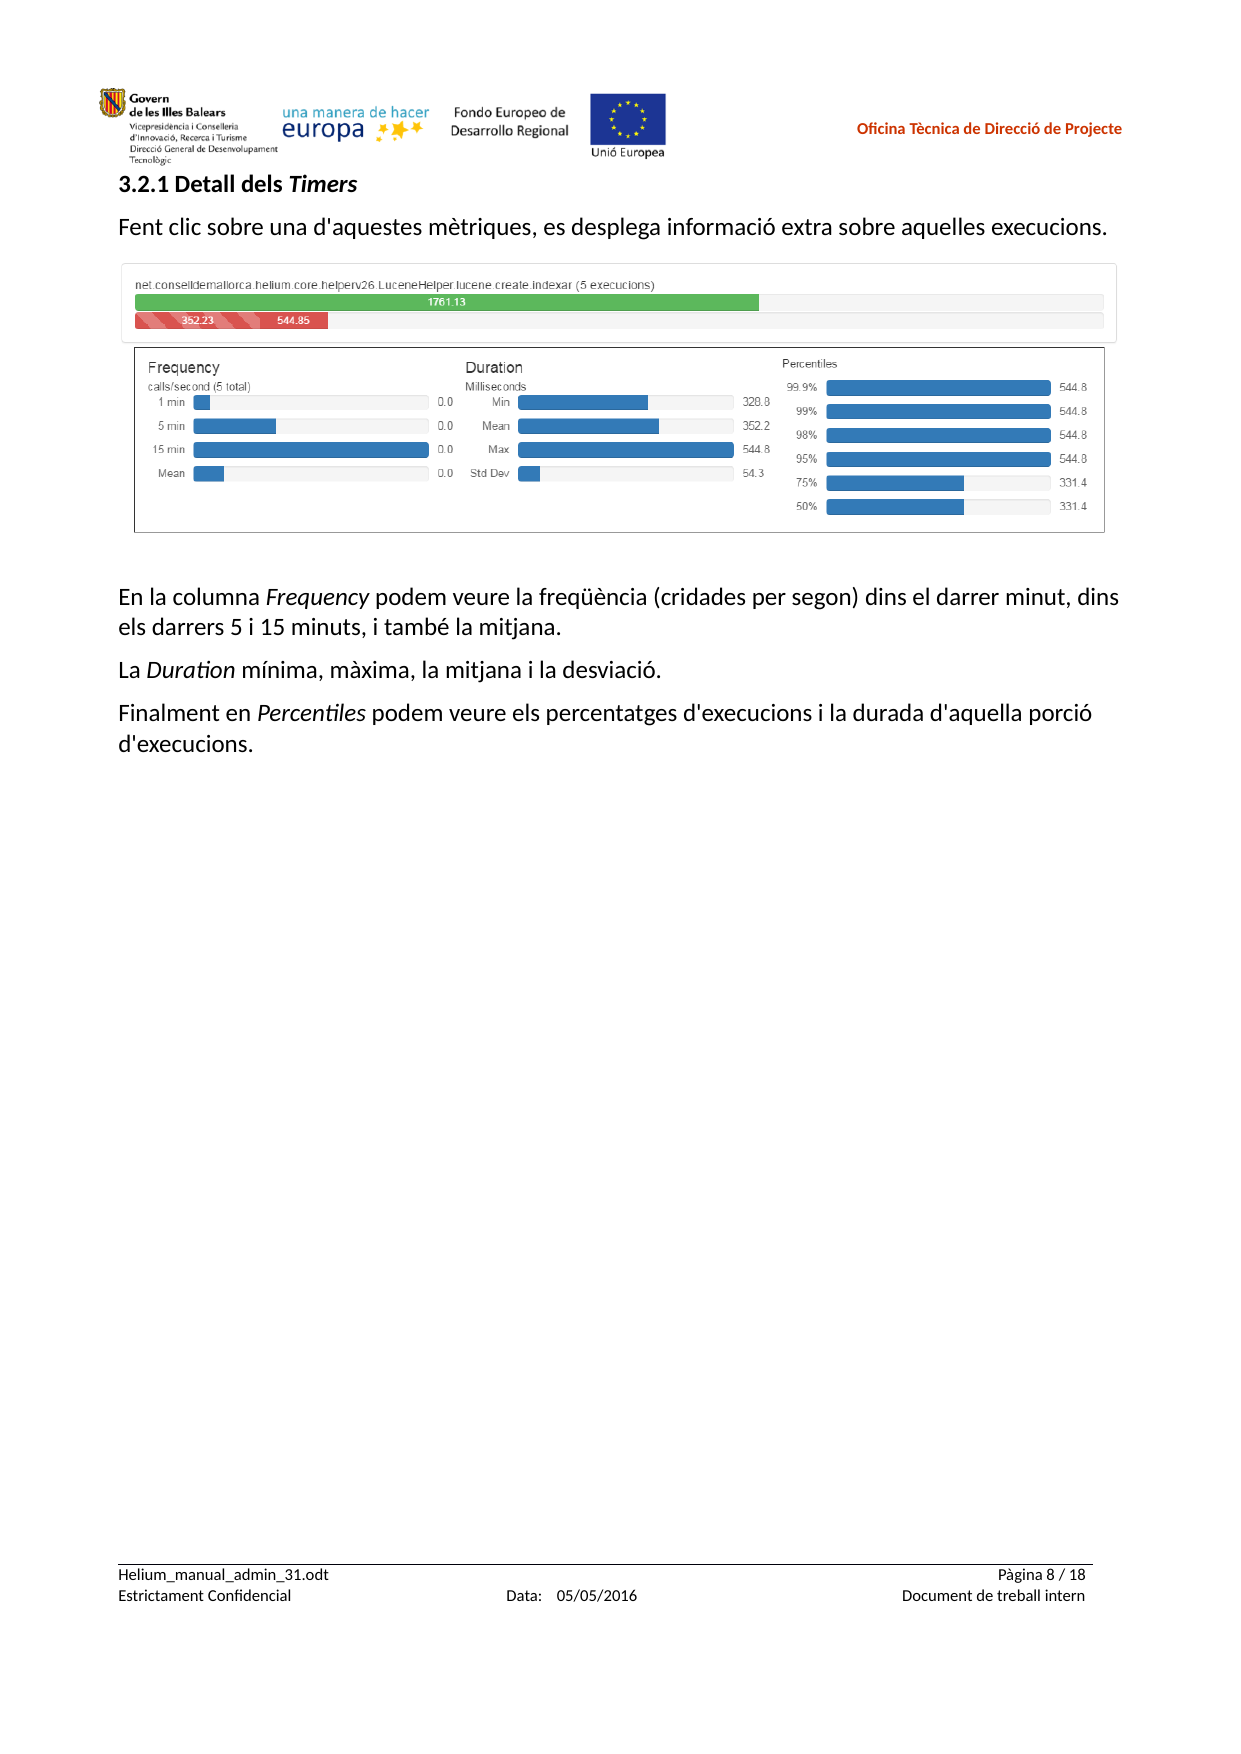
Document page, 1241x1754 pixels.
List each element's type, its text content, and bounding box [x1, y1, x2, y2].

picture [116, 260, 1121, 538]
text En la columna Frequency podem veure la freqüència (cridades per segon) dins el darrer minut, dins els darrers 5 i 15 minuts, i també la mitjana. [118, 581, 1122, 642]
picture [99, 87, 668, 166]
subtitle 3.2.1 Detall dels Timers [118, 168, 1122, 198]
text La Duration mínima, màxima, la mitjana i la desviació. [118, 654, 1122, 685]
text Fent clic sobre una d'aquestes mètriques, es desplega informació extra sobre aquelles execucions. [118, 211, 1122, 241]
text Finalment en Percentiles podem veure els percentatges d'execucions i la durada d'aquella porció d'execucions. [118, 697, 1122, 758]
